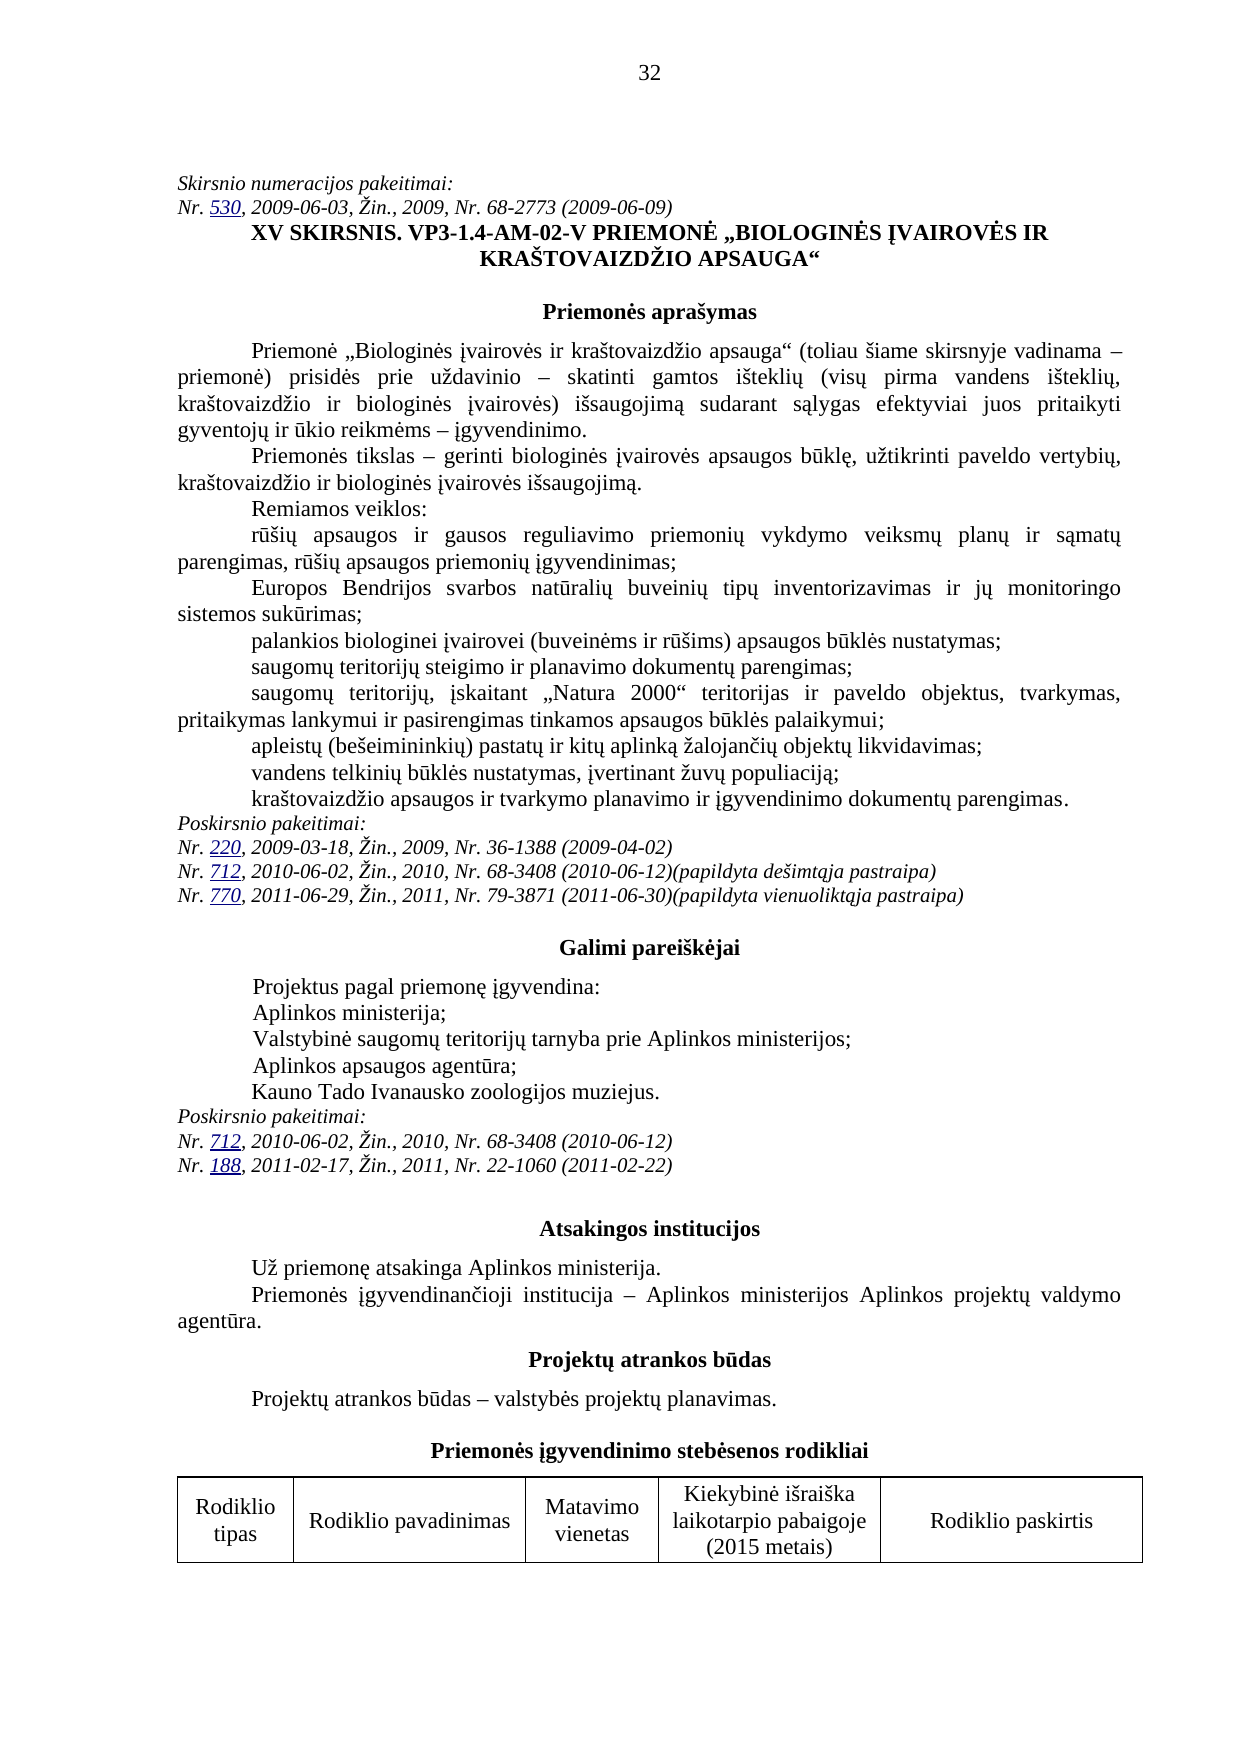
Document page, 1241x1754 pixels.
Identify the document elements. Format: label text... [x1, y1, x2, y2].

text Galimi pareiškėjai [177, 934, 1122, 960]
table_header Kiekybinė išraiška laikotarpio pabaigoje (2015 metais) [659, 1478, 880, 1562]
text Nr. 188, 2011-02-17, Žin., 2011, Nr. 22-1060 (2011-02-22) [177, 1153, 1122, 1177]
text Kauno Tado Ivanausko zoologijos muziejus. [177, 1078, 1122, 1104]
text Už priemonę atsakinga Aplinkos ministerija. [177, 1254, 1122, 1281]
text saugomų teritorijų, įskaitant „Natura 2000“ teritorijas ir paveldo objektus, tvarkymas, pritaikymas lankymui ir pasirengimas tinkamos apsaugos būklės palaikymui; [177, 679, 1122, 732]
text Priemonė „Biologinės įvairovės ir kraštovaizdžio apsauga“ (toliau šiame skirsnyje vadinama – priemonė) prisidės prie uždavinio – skatinti gamtos išteklių (visų pirma vandens išteklių, kraštovaizdžio ir biologinės įvairovės) išsaugojimą sudarant sąlygas efektyviai juos pritaikyti gyventojų ir ūkio reikmėms – įgyvendinimo. [177, 337, 1122, 442]
text Nr. 220, 2009-03-18, Žin., 2009, Nr. 36-1388 (2009-04-02) [177, 835, 1122, 859]
text vandens telkinių būklės nustatymas, įvertinant žuvų populiaciją; [177, 758, 1122, 785]
text Europos Bendrijos svarbos natūralių buveinių tipų inventorizavimas ir jų monitoringo sistemos sukūrimas; [177, 574, 1122, 627]
text saugomų teritorijų steigimo ir planavimo dokumentų parengimas; [177, 653, 1122, 679]
text Nr. 770, 2011-06-29, Žin., 2011, Nr. 79-3871 (2011-06-30)(papildyta vienuoliktąja pastraipa) [177, 883, 1122, 907]
text Nr. 712, 2010-06-02, Žin., 2010, Nr. 68-3408 (2010-06-12) [177, 1128, 1122, 1153]
text Priemonės įgyvendinimo stebėsenos rodikliai [177, 1437, 1122, 1464]
table_header Matavimo vienetas [526, 1478, 658, 1562]
text Projektų atrankos būdas – valstybės projektų planavimas. [177, 1385, 1122, 1411]
text Projektų atrankos būdas [177, 1346, 1122, 1372]
text kraštovaizdžio apsaugos ir tvarkymo planavimo ir įgyvendinimo dokumentų parengimas. [177, 785, 1122, 811]
text palankios biologinei įvairovei (buveinėms ir rūšims) apsaugos būklės nustatymas; [177, 627, 1122, 653]
text Atsakingos institucijos [177, 1216, 1122, 1242]
text Remiamos veiklos: [177, 495, 1122, 521]
text Poskirsnio pakeitimai: [177, 811, 1122, 835]
table_header Rodiklio tipas [178, 1478, 293, 1562]
table_header Rodiklio paskirtis [881, 1478, 1142, 1562]
text Aplinkos ministerija; [177, 999, 1122, 1025]
text Poskirsnio pakeitimai: [177, 1104, 1122, 1128]
text Priemonės įgyvendinančioji institucija – Aplinkos ministerijos Aplinkos projektų valdymo agentūra. [177, 1281, 1122, 1333]
text Priemonės tikslas – gerinti biologinės įvairovės apsaugos būklę, užtikrinti paveldo vertybių, kraštovaizdžio ir biologinės įvairovės išsaugojimą. [177, 442, 1122, 495]
text rūšių apsaugos ir gausos reguliavimo priemonių vykdymo veiksmų planų ir sąmatų parengimas, rūšių apsaugos priemonių įgyvendinimas; [177, 521, 1122, 574]
text Valstybinė saugomų teritorijų tarnyba prie Aplinkos ministerijos; [177, 1025, 1122, 1052]
text Nr. 530, 2009-06-03, Žin., 2009, Nr. 68-2773 (2009-06-09) [177, 195, 1122, 219]
text Nr. 712, 2010-06-02, Žin., 2010, Nr. 68-3408 (2010-06-12)(papildyta dešimtąja pastraipa) [177, 859, 1122, 883]
table_header Rodiklio pavadinimas [294, 1478, 525, 1562]
text Skirsnio numeracijos pakeitimai: [177, 171, 1122, 195]
text Aplinkos apsaugos agentūra; [177, 1052, 1122, 1078]
subtitle XV sKIRSNIS. VP3-1.4-AM-02-V PRIEMONĖ „BIOLOGINĖS ĮVAIROVĖS IR KRAŠTOVAIZDŽIO APSAUGA“ [177, 219, 1122, 272]
text Priemonės aprašymas [177, 298, 1122, 324]
text Projektus pagal priemonę įgyvendina: [177, 973, 1122, 999]
text apleistų (bešeimininkių) pastatų ir kitų aplinką žalojančių objektų likvidavimas; [177, 732, 1122, 758]
